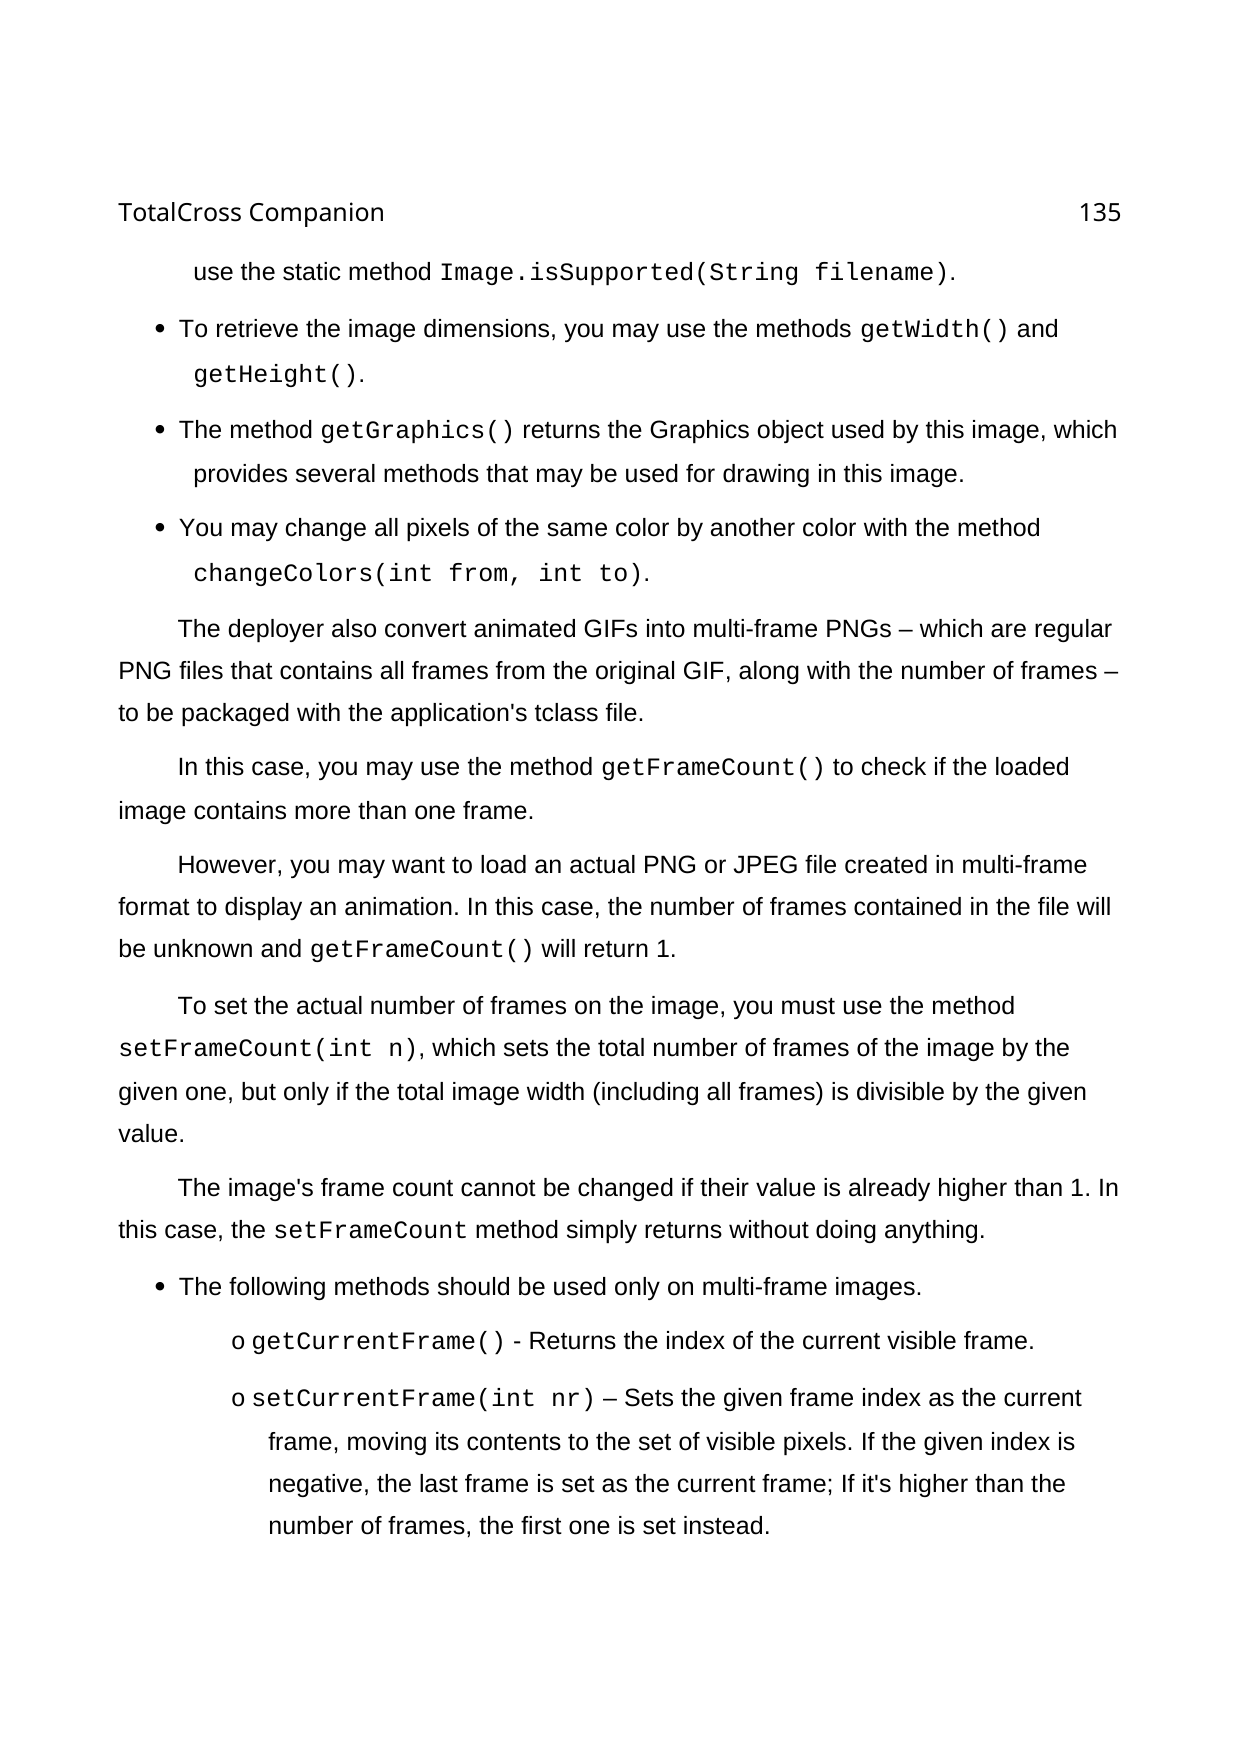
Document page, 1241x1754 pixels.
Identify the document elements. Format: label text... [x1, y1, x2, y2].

list use the static method Image.isSupported(String filename). [156, 258, 1122, 288]
list You may change all pixels of the same color by another color with the method changeColors(int from, int to). [156, 514, 1122, 588]
list To retrieve the image dimensions, you may use the methods getWidth() and getHeight(). [156, 315, 1122, 389]
text The image's frame count cannot be changed if their value is already higher than 1. In this case, the setFrameCount method simply returns without doing anything. [118, 1174, 1122, 1246]
list The following methods should be used only on multi-frame images. [156, 1273, 1122, 1301]
list The method getGraphics() returns the Graphics object used by this image, which provides several methods that may be used for drawing in this image. [156, 416, 1122, 488]
text The deployer also convert animated GIFs into multi-frame PNGs – which are regular PNG files that contains all frames from the original GIF, along with the number of frames – to be packaged with the application's tclass file. [118, 615, 1122, 727]
list getCurrentFrame() - Returns the index of the current visible frame. [231, 1327, 1122, 1357]
text In this case, you may use the method getFrameCount() to check if the loaded image contains more than one frame. [118, 753, 1122, 825]
text However, you may want to load an actual PNG or JPEG file created in multi-frame format to display an animation. In this case, the number of frames contained in the file will be unknown and getFrameCount() will return 1. [118, 851, 1122, 965]
text To set the actual number of frames on the image, you must use the method setFrameCount(int n), which sets the total number of frames of the image by the given one, but only if the total image width (including all frames) is divisible by the given value. [118, 992, 1122, 1148]
list setCurrentFrame(int nr) – Sets the given frame index as the current frame, moving its contents to the set of visible pixels. If the given index is negative, the last frame is set as the current frame; If it's higher than the number of frames, the first one is set instead. [231, 1384, 1122, 1540]
